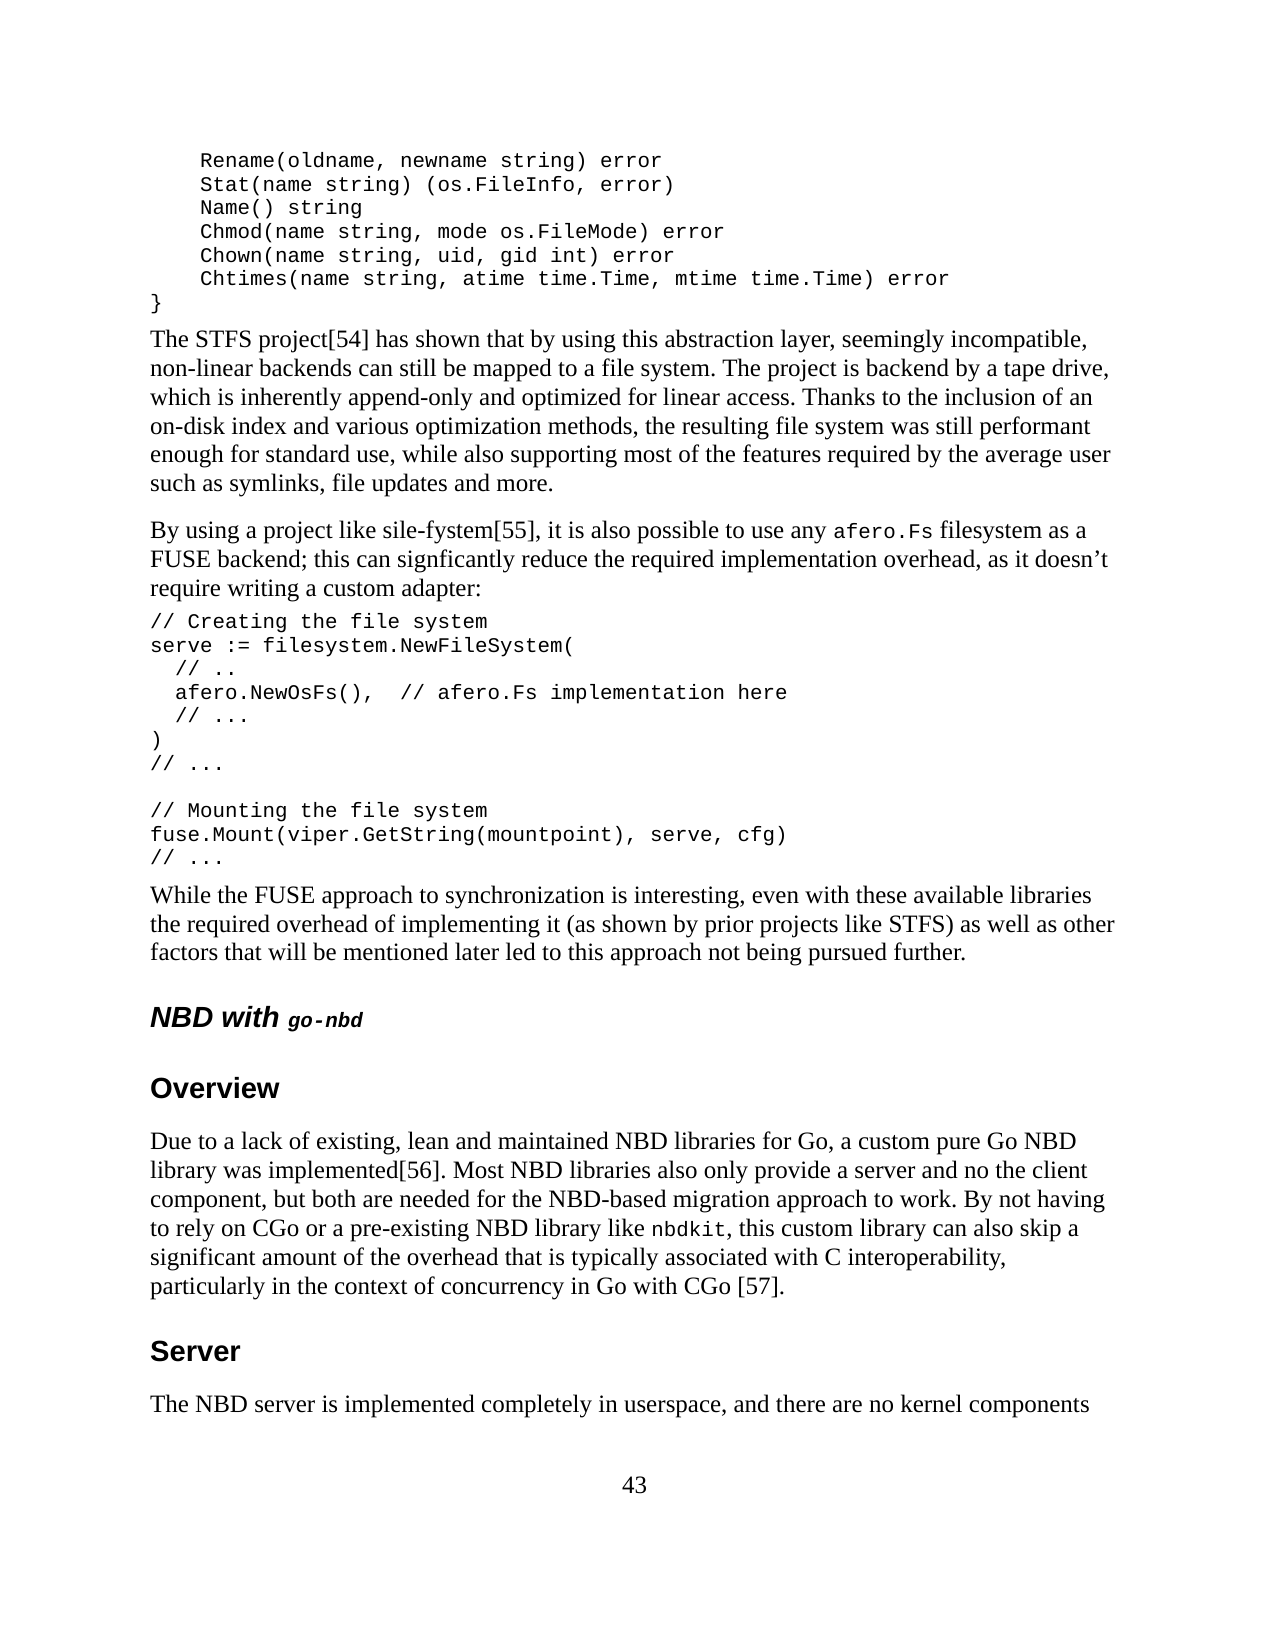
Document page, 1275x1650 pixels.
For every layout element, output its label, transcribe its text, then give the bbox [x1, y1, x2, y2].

text ) [150, 729, 1125, 753]
text Name() string [150, 197, 1125, 221]
subtitle NBD with go-nbd [150, 1000, 1125, 1034]
text The STFS project[54] has shown that by using this abstraction layer, seemingly incompatible, non-linear backends can still be mapped to a file system. The project is backend by a tape drive, which is inherently append-only and optimized for linear access. Thanks to the inclusion of an on-disk index and various optimization methods, the resulting file system was still performant enough for standard use, while also supporting most of the features required by the average user such as symlinks, file updates and more. [150, 324, 1125, 497]
text Chmod(name string, mode os.FileMode) error [150, 221, 1125, 244]
text By using a project like sile-fystem[55], it is also possible to use any afero.Fs filesystem as a FUSE backend; this can signficantly reduce the required implementation overhead, as it doesn’t require writing a custom adapter: [150, 515, 1125, 602]
text Chown(name string, uid, gid int) error [150, 244, 1125, 268]
text // .. [150, 658, 1125, 682]
text serve := filesystem.NewFileSystem( [150, 634, 1125, 658]
text // ... [150, 847, 1125, 871]
subtitle Overview [150, 1071, 1125, 1105]
text // ... [150, 706, 1125, 729]
text fuse.Mount(viper.GetString(mountpoint), serve, cfg) [150, 824, 1125, 847]
text // Mounting the file system [150, 800, 1125, 824]
text // ... [150, 753, 1125, 776]
subtitle Server [150, 1334, 1125, 1367]
text Chtimes(name string, atime time.Time, mtime time.Time) error [150, 268, 1125, 292]
text While the FUSE approach to synchronization is interesting, even with these available libraries the required overhead of implementing it (as shown by prior projects like STFS) as well as other factors that will be mentioned later led to this approach not being pursued further. [150, 880, 1125, 966]
text } [150, 292, 1125, 316]
text Rename(oldname, newname string) error [150, 150, 1125, 174]
text Due to a lack of existing, lean and maintained NBD libraries for Go, a custom pure Go NBD library was implemented[56]. Most NBD libraries also only provide a server and no the client component, but both are needed for the NBD-based migration approach to work. By not having to rely on CGo or a pre-existing NBD library like nbdkit, this custom library can also skip a significant amount of the overhead that is typically associated with C interoperability, particularly in the context of concurrency in Go with CGo [57]. [150, 1126, 1125, 1300]
text The NBD server is implemented completely in userspace, and there are no kernel components [150, 1389, 1125, 1417]
text // Creating the file system [150, 611, 1125, 634]
text Stat(name string) (os.FileInfo, error) [150, 174, 1125, 197]
text afero.NewOsFs(), // afero.Fs implementation here [150, 682, 1125, 706]
